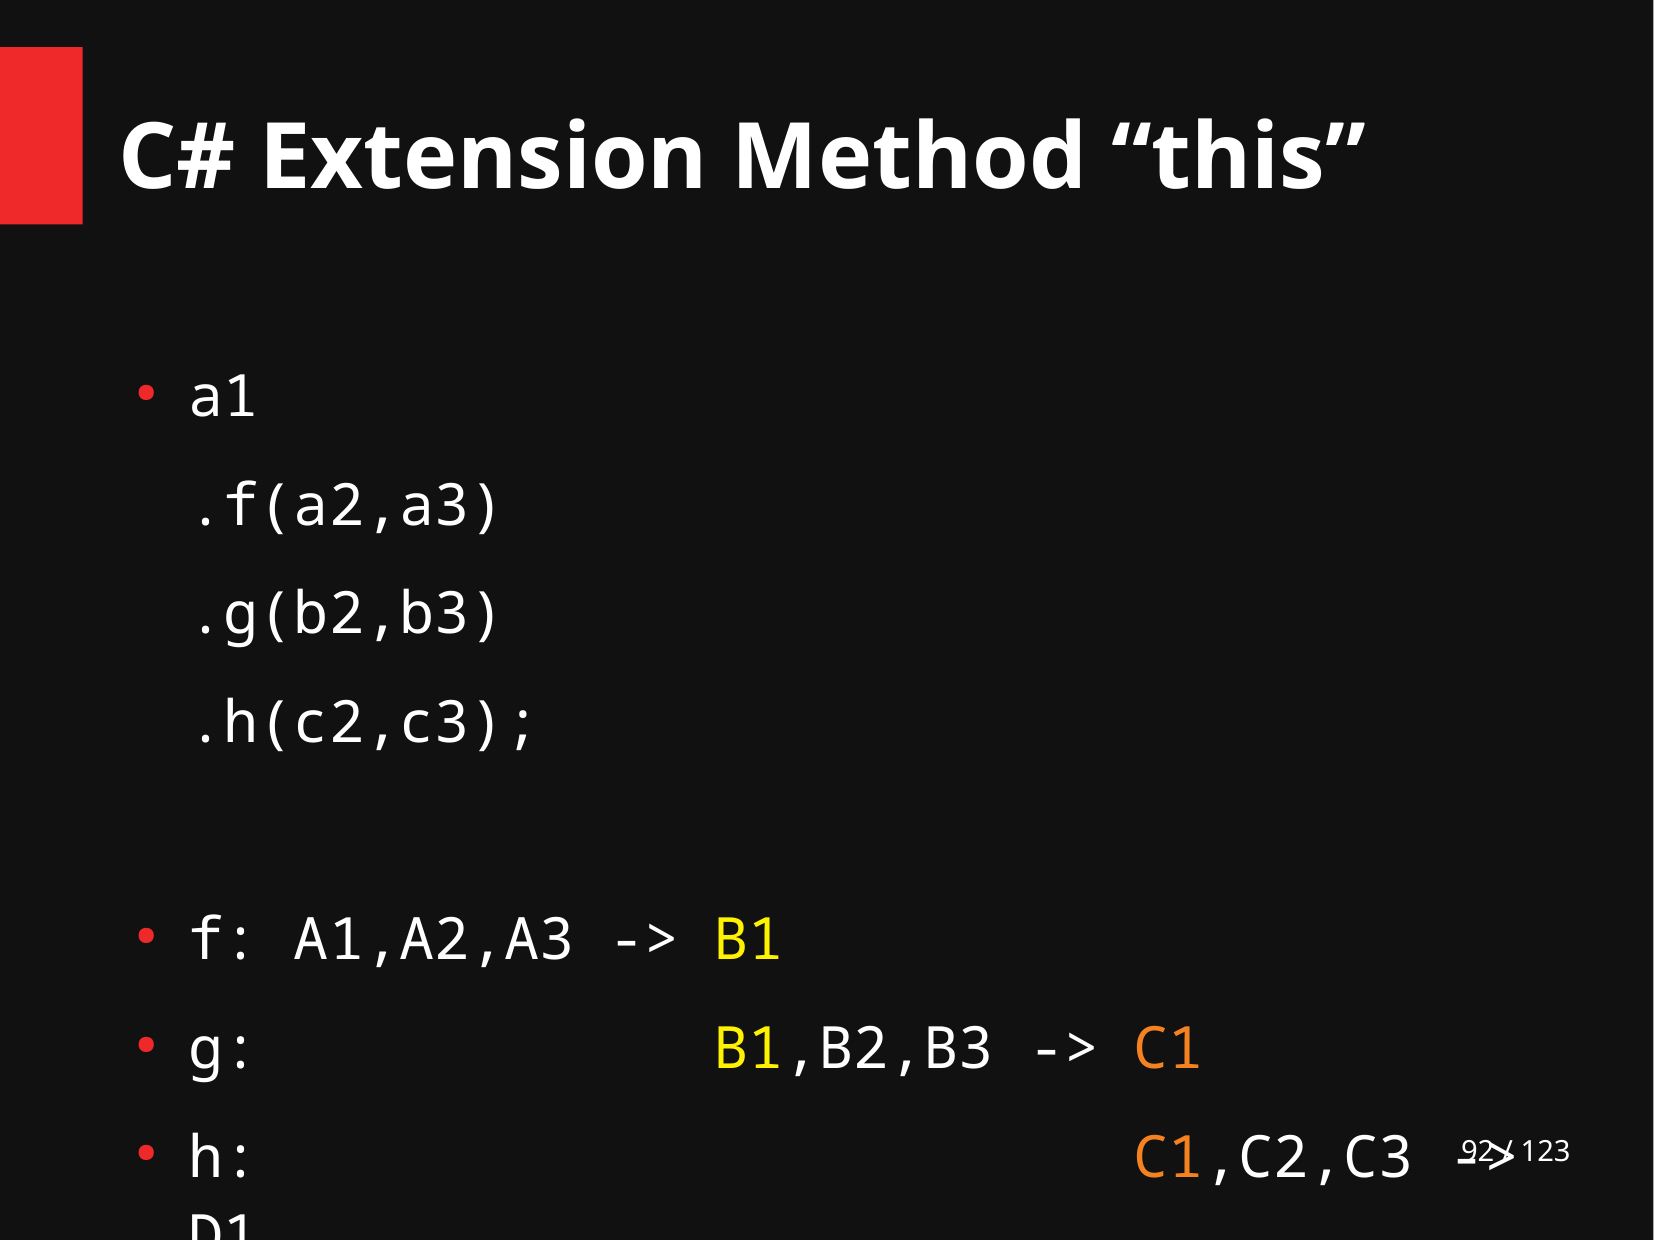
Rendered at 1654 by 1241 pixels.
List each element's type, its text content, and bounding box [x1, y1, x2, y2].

title C# Extension Method “this” [118, 49, 1571, 257]
list a1 .f(a2,a3) .g(b2,b3) .h(c2,c3); f: A1,A2,A3 -> B1 g: B1,B2,B3 -> C1 h: C1,C2,C3 -> D1 [118, 354, 1536, 1074]
